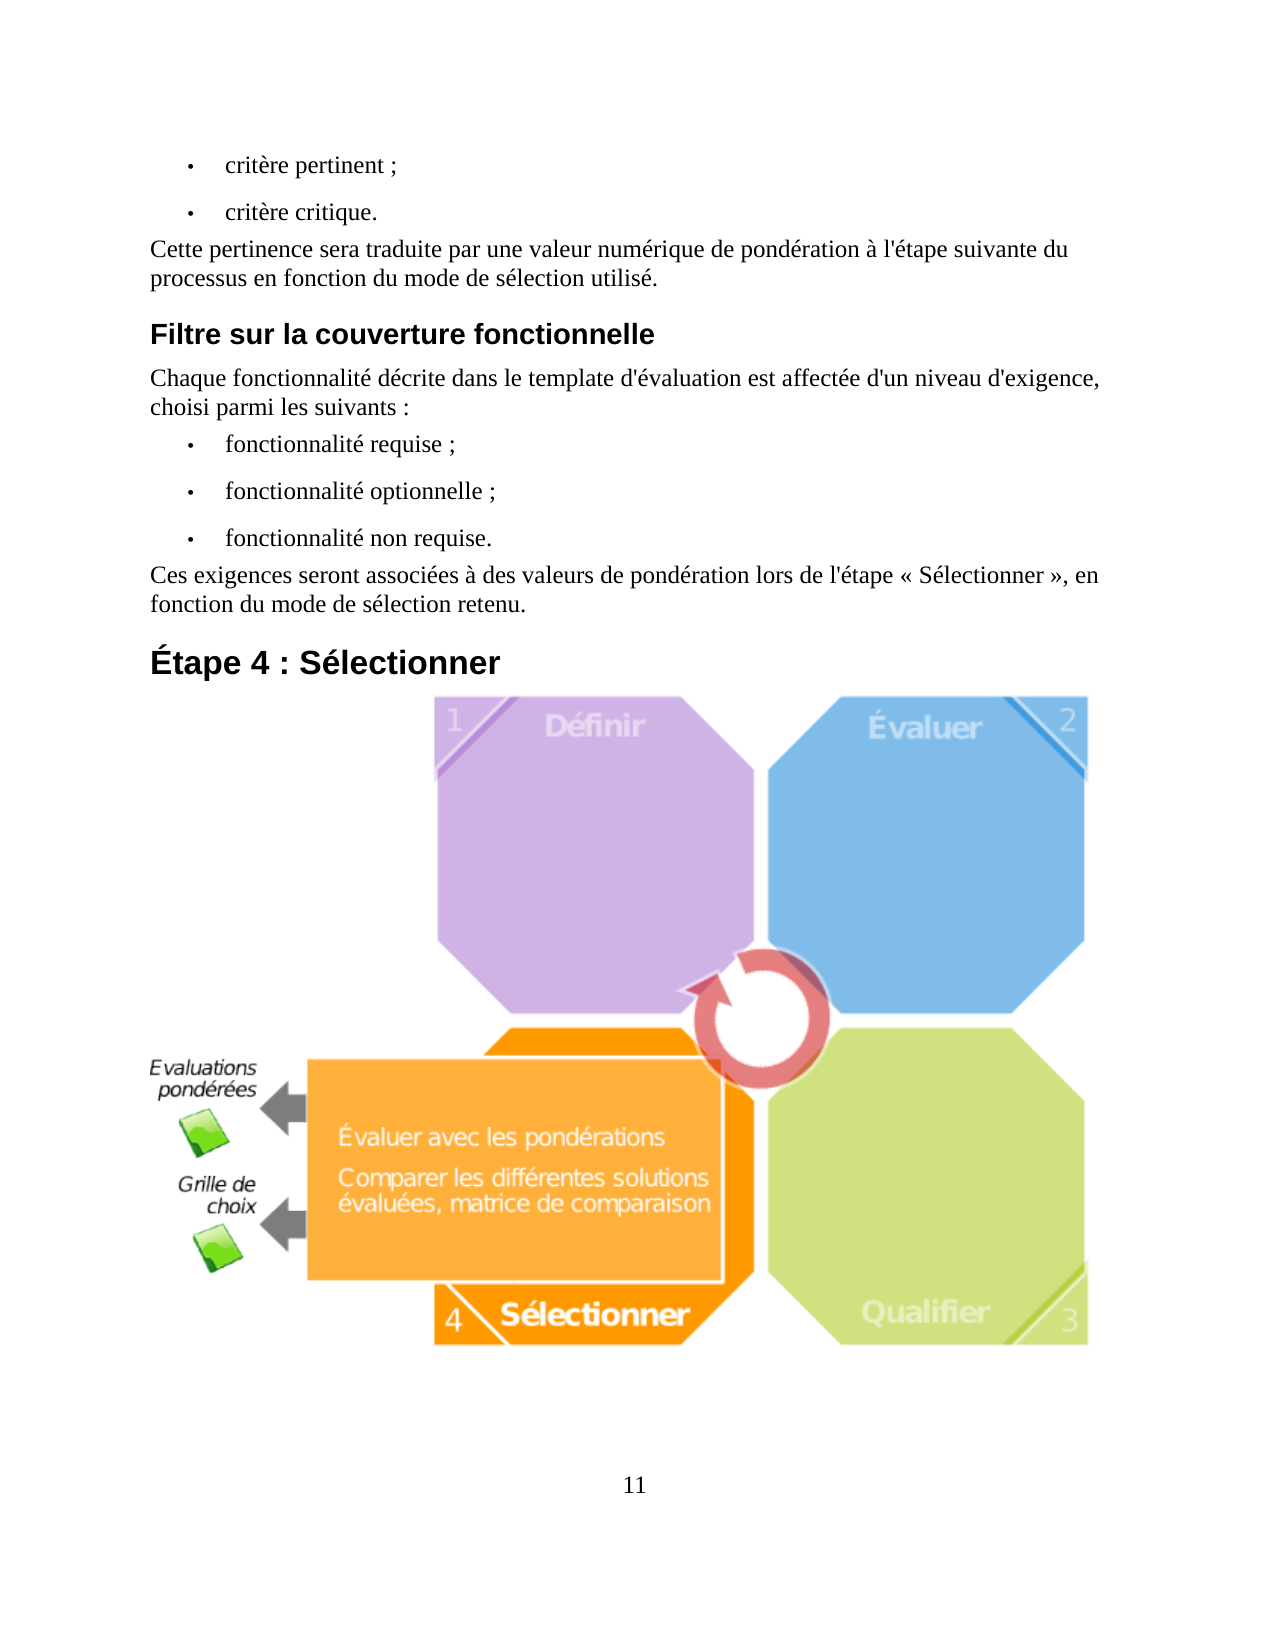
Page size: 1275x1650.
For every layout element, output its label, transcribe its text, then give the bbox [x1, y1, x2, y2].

picture [150, 694, 1092, 1349]
text Cette pertinence sera traduite par une valeur numérique de pondération à l'étape suivante du processus en fonction du mode de sélection utilisé. [150, 234, 1125, 292]
list fonctionnalité non requise. [187, 523, 1125, 551]
list fonctionnalité optionnelle ; [187, 476, 1125, 505]
text Ces exigences seront associées à des valeurs de pondération lors de l'étape « Sélectionner », en fonction du mode de sélection retenu. [150, 560, 1125, 618]
list fonctionnalité requise ; [187, 429, 1125, 458]
list critère pertinent ; [187, 150, 1125, 179]
text Chaque fonctionnalité décrite dans le template d'évaluation est affectée d'un niveau d'exigence, choisi parmi les suivants : [150, 363, 1125, 420]
subtitle Filtre sur la couverture fonctionnelle [150, 317, 1125, 350]
list critère critique. [187, 197, 1125, 225]
subtitle Étape 4 : Sélectionner [150, 643, 1125, 682]
